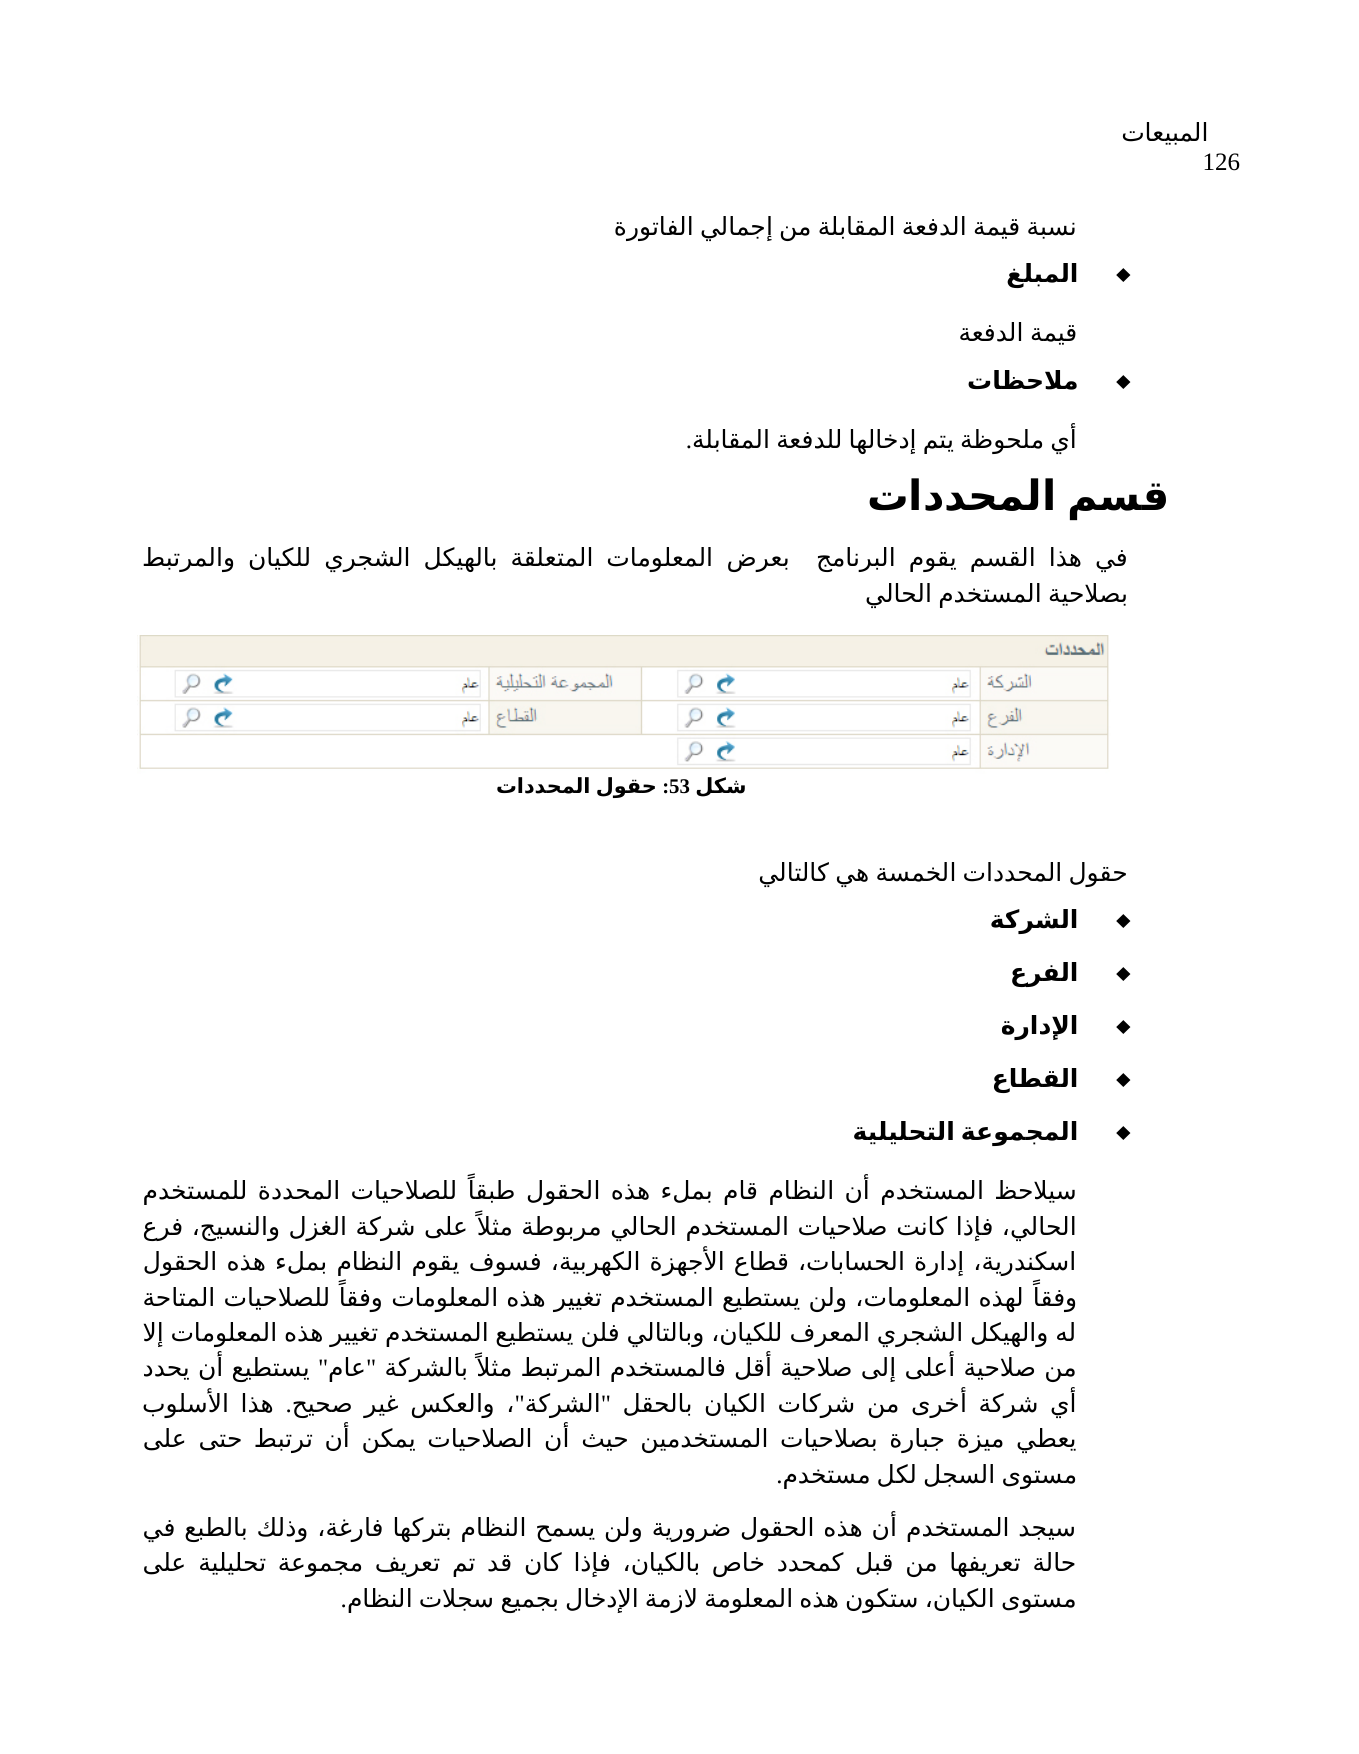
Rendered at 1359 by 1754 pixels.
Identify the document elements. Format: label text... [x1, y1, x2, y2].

list الفرع [177, 951, 1116, 987]
list الشركة [177, 898, 1116, 934]
text في هذا القسم يقوم البرنامج بعرض المعلومات المتعلقة بالهيكل الشجري للكيان والمرتبط بصلاحية المستخدم الحالي [142, 537, 1128, 608]
list المبلغ [177, 253, 1116, 288]
list ملاحظات [177, 359, 1116, 394]
picture [137, 635, 1111, 774]
text سيجد المستخدم أن هذه الحقول ضرورية ولن يسمح النظام بتركها فارغة، وذلك بالطبع في حالة تعريفها من قبل كمحدد خاص بالكيان، فإذا كان قد تم تعريف مجموعة تحليلية على مستوى الكيان، ستكون هذه المعلومة لازمة الإدخال بجميع سجلات النظام. [142, 1506, 1077, 1612]
text شكل 53: حقول المحددات [127, 774, 1120, 798]
text قسم المحددات [142, 471, 1169, 519]
text قيمة الدفعة [142, 312, 1077, 347]
list القطاع [177, 1058, 1116, 1093]
text أي ملحوظة يتم إدخالها للدفعة المقابلة. [142, 418, 1077, 453]
list المجموعة التحليلية [177, 1111, 1116, 1146]
text نسبة قيمة الدفعة المقابلة من إجمالي الفاتورة [142, 206, 1077, 241]
text سيلاحظ المستخدم أن النظام قام بملء هذه الحقول طبقاً للصلاحيات المحددة للمستخدم الحالي، فإذا كانت صلاحيات المستخدم الحالي مربوطة مثلاً على شركة الغزل والنسيج، فرع اسكندرية، إدارة الحسابات، قطاع الأجهزة الكهربية، فسوف يقوم النظام بملء هذه الحقول وفقاً لهذه المعلومات، ولن يستطيع المستخدم تغيير هذه المعلومات وفقاً للصلاحيات المتاحة له والهيكل الشجري المعرف للكيان، وبالتالي فلن يستطيع المستخدم تغيير هذه المعلومات إلا من صلاحية أعلى إلى صلاحية أقل فالمستخدم المرتبط مثلاً بالشركة "عام" يستطيع أن يحدد أي شركة أخرى من شركات الكيان بالحقل "الشركة"، والعكس غير صحيح. هذا الأسلوب يعطي ميزة جبارة بصلاحيات المستخدمين حيث أن الصلاحيات يمكن أن ترتبط حتى على مستوى السجل لكل مستخدم. [142, 1170, 1077, 1488]
list الإدارة [177, 1004, 1116, 1040]
text حقول المحددات الخمسة هي كالتالي [142, 851, 1128, 886]
